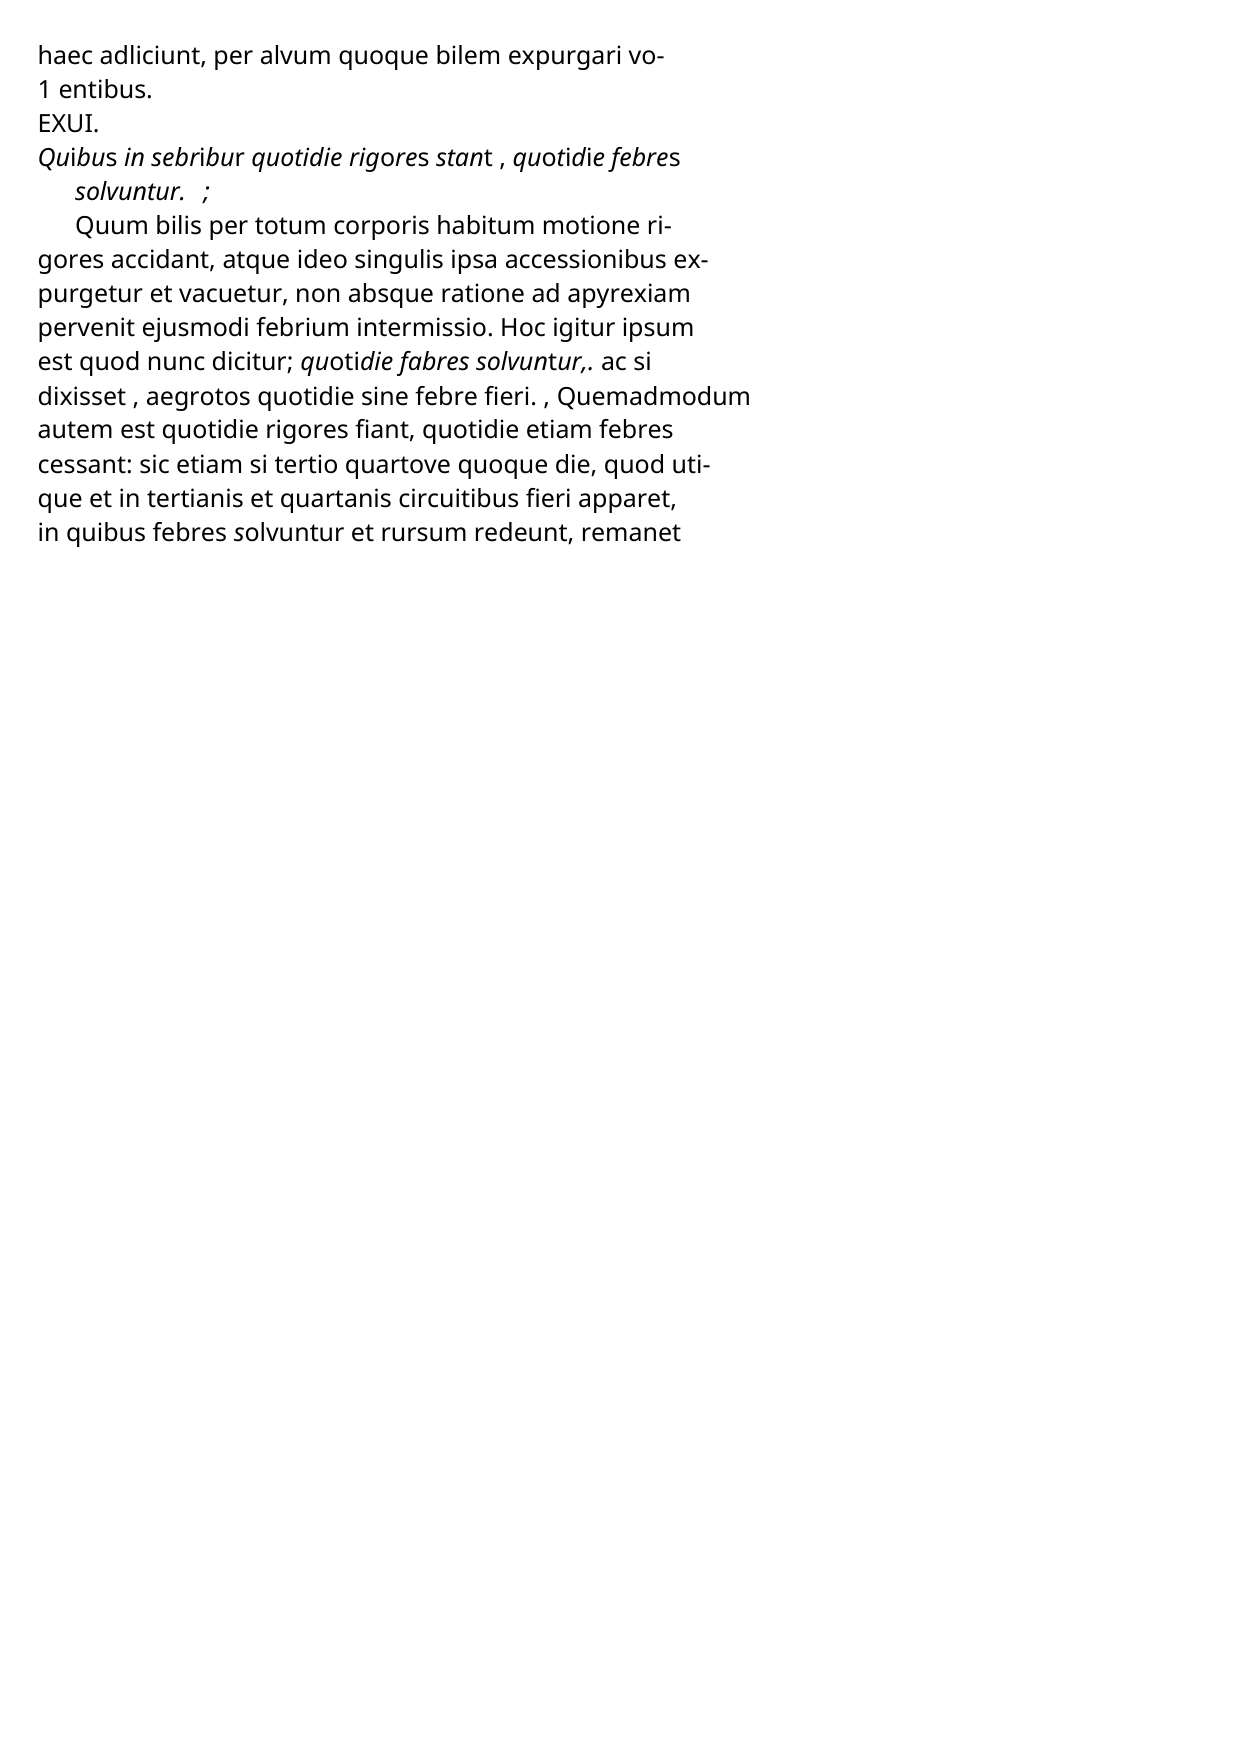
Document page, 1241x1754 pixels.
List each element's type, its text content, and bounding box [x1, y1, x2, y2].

text Quibus in sebribur quotidie rigores stant , quotidie febres solvuntur. ; [37, 140, 1203, 208]
text Quum bilis per totum corporis habitum motione ri- gores accidant, atque ideo singulis ipsa accessionibus ex- purgetur et vacuetur, non absque ratione ad apyrexiam pervenit ejusmodi febrium intermissio. Hoc igitur ipsum est quod nunc dicitur; quotidie fabres solvuntur,. ac si dixisset , aegrotos quotidie sine febre fieri. , Quemadmodum autem est quotidie rigores fiant, quotidie etiam febres cessant: sic etiam si tertio quartove quoque die, quod uti- que et in tertianis et quartanis circuitibus fieri apparet, in quibus febres solvuntur et rursum redeunt, remanet [37, 208, 1203, 548]
text haec adliciunt, per alvum quoque bilem expurgari vo- 1 entibus. [37, 37, 1203, 106]
text EXUI. [37, 106, 1203, 140]
